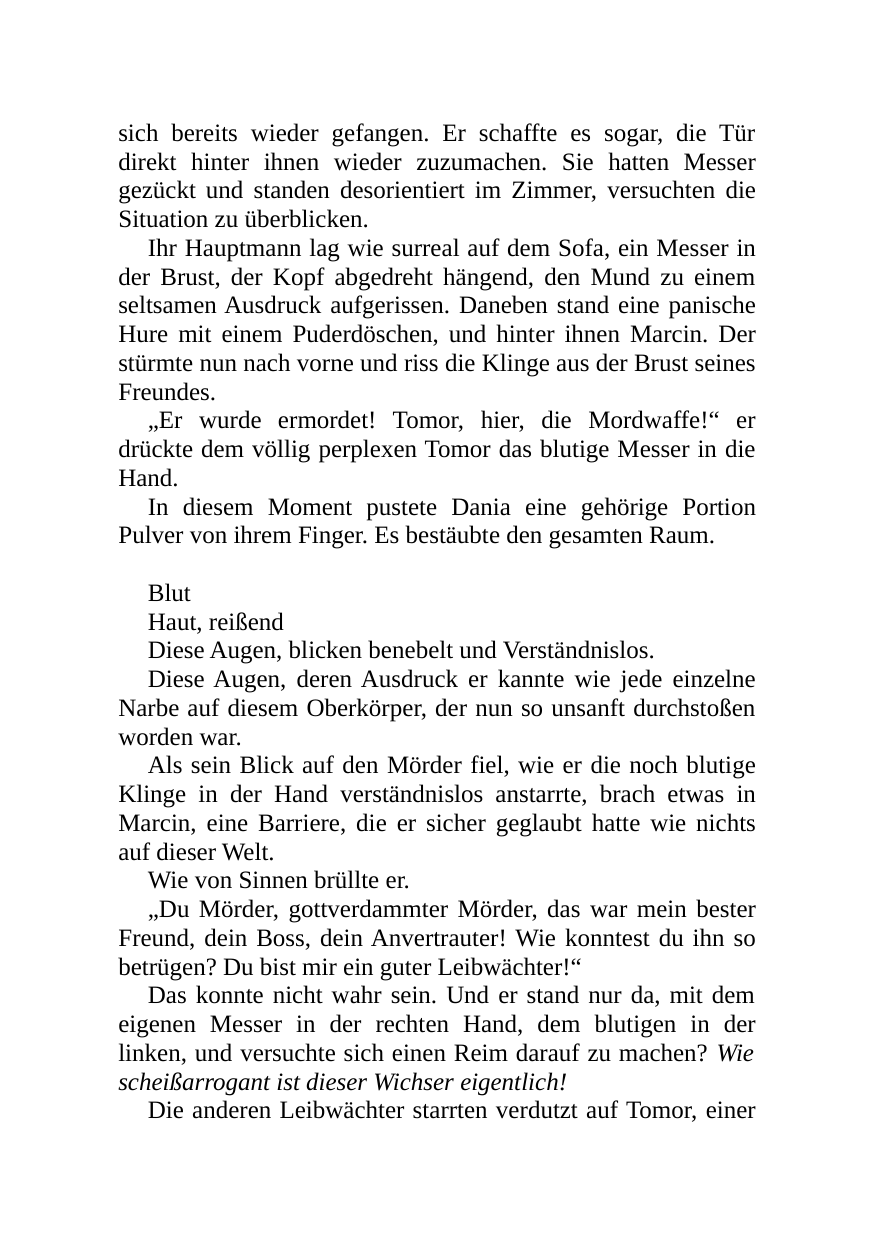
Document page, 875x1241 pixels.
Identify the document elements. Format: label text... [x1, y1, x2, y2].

text Das konnte nicht wahr sein. Und er stand nur da, mit dem eigenen Messer in der rechten Hand, dem blutigen in der linken, und versuchte sich einen Reim darauf zu machen? Wie scheißarrogant ist dieser Wichser eigentlich! [118, 981, 756, 1096]
text Diese Augen, deren Ausdruck er kannte wie jede einzelne Narbe auf diesem Oberkörper, der nun so unsanft durchstoßen worden war. [118, 664, 756, 751]
text Diese Augen, blicken benebelt und Verständnislos. [118, 636, 756, 664]
text Wie von Sinnen brüllte er. [118, 866, 756, 894]
text Die anderen Leibwächter starrten verdutzt auf Tomor, einer [118, 1096, 756, 1124]
text Ihr Hauptmann lag wie surreal auf dem Sofa, ein Messer in der Brust, der Kopf abgedreht hängend, den Mund zu einem seltsamen Ausdruck aufgerissen. Daneben stand eine panische Hure mit einem Puderdöschen, und hinter ihnen Marcin. Der stürmte nun nach vorne und riss die Klinge aus der Brust seines Freundes. [118, 233, 756, 406]
text sich bereits wieder gefangen. Er schaffte es sogar, die Tür direkt hinter ihnen wieder zuzumachen. Sie hatten Messer gezückt und standen desorientiert im Zimmer, versuchten die Situation zu überblicken. [118, 118, 756, 233]
text Blut [118, 578, 756, 607]
text Haut, reißend [118, 607, 756, 636]
text „Er wurde ermordet! Tomor, hier, die Mordwaffe!“ er drückte dem völlig perplexen Tomor das blutige Messer in die Hand. [118, 406, 756, 492]
text „Du Mörder, gottverdammter Mörder, das war mein bester Freund, dein Boss, dein Anvertrauter! Wie konntest du ihn so betrügen? Du bist mir ein guter Leibwächter!“ [118, 894, 756, 981]
text In diesem Moment pustete Dania eine gehörige Portion Pulver von ihrem Finger. Es bestäubte den gesamten Raum. [118, 492, 756, 549]
text Als sein Blick auf den Mörder fiel, wie er die noch blutige Klinge in der Hand verständnislos anstarrte, brach etwas in Marcin, eine Barriere, die er sicher geglaubt hatte wie nichts auf dieser Welt. [118, 751, 756, 866]
